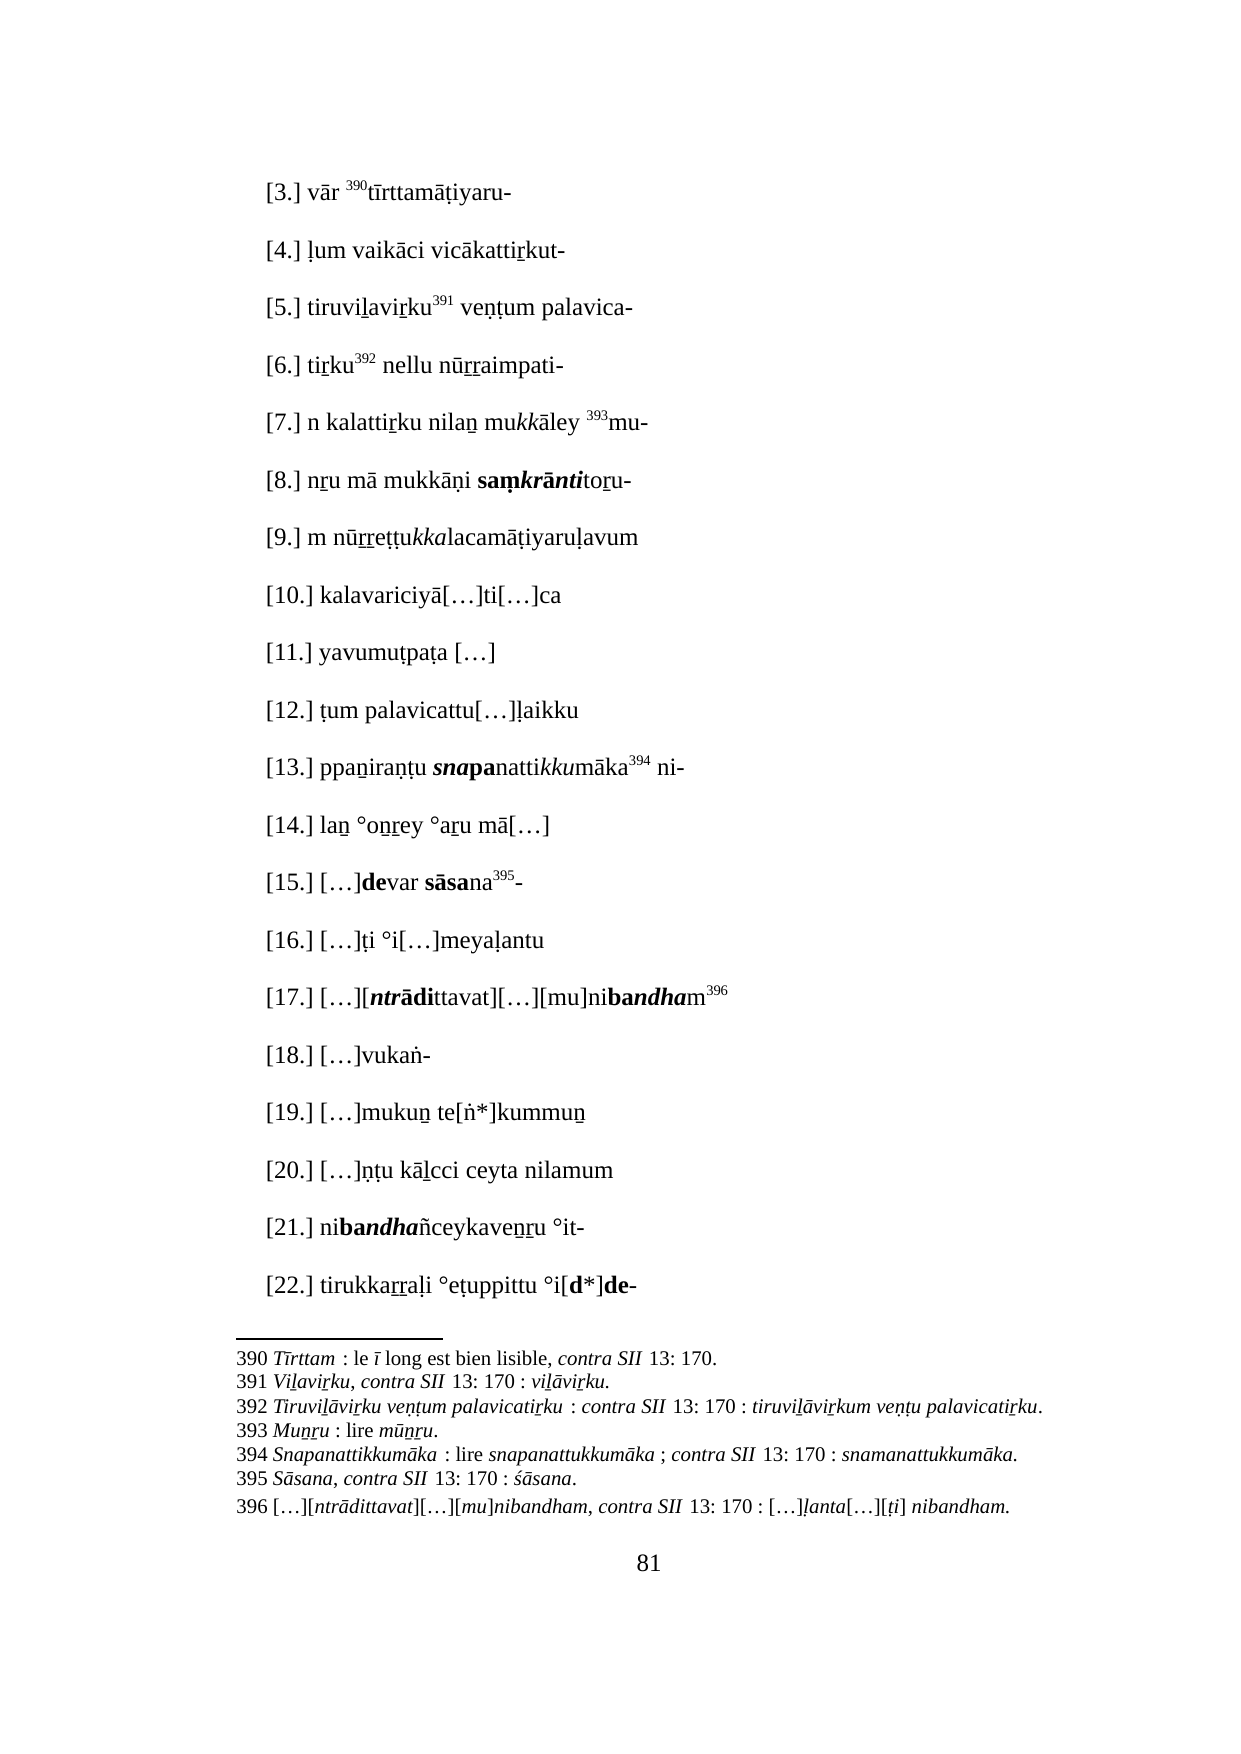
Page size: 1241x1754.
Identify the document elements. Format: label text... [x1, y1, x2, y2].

text [15.] […]devar sāsana- [266, 867, 1061, 896]
text [22.] tirukkaṟṟaḷi °eṭuppittu °i[d*]de- [266, 1270, 1061, 1298]
text [21.] nibandhañceykaveṉṟu °it- [266, 1212, 1061, 1241]
text [11.] yavumuṭpaṭa […] [266, 637, 1061, 666]
text [14.] laṉ °oṉṟey °aṟu mā[…] [266, 810, 1061, 838]
text [13.] ppaṉiraṇṭu snapanattikkumāka ni- [266, 752, 1061, 781]
text [19.] […]mukuṉ te[ṅ*]kummuṉ [266, 1097, 1061, 1126]
text […][ntrādittavat][…][mu]nibandham, contra SII 13: 170 : […]ḷanta[…][ṭi] nibandham. [236, 1490, 1061, 1518]
text [6.] tiṟku nellu nūṟṟaimpati- [266, 350, 1061, 378]
text [9.] m nūṟṟeṭṭukkalacamāṭiyaruḷavum [266, 522, 1061, 551]
text Snapanattikkumāka : lire snapanattukkumāka ; contra SII 13: 170 : snamanattukkumāka. [236, 1442, 1061, 1466]
text Viḻaviṟku, contra SII 13: 170 : viḻāviṟku. [236, 1369, 1061, 1393]
text [16.] […]ṭi °i[…]meyaḷantu [266, 925, 1061, 953]
text [10.] kalavariciyā[…]ti[…]ca [266, 580, 1061, 608]
text [17.] […][ntrādittavat][…][mu]nibandham [266, 982, 1061, 1011]
text [18.] […]vukaṅ- [266, 1040, 1061, 1068]
text [20.] […]ṇṭu kāḻcci ceyta nilamum [266, 1155, 1061, 1183]
text [12.] ṭum palavicattu[…]ḷaikku [266, 695, 1061, 723]
text Muṉṟu : lire mūṉṟu. [236, 1418, 1061, 1442]
text [4.] ḷum vaikāci vicākattiṟkut- [266, 235, 1061, 263]
text [8.] nṟu mā mukkāṇi saṃkrāntitoṟu- [266, 465, 1061, 493]
text Tīrttam : le ī long est bien lisible, contra SII 13: 170. [236, 1345, 1061, 1369]
text Tiruviḻāviṟku veṇṭum palavicatiṟku : contra SII 13: 170 : tiruviḻāviṟkum veṇṭu palavicatiṟku. [236, 1393, 1061, 1418]
text [5.] tiruviḻaviṟku veṇṭum palavica- [266, 292, 1061, 321]
text Sāsana, contra SII 13: 170 : śāsana. [236, 1466, 1061, 1490]
text [7.] n kalattiṟku nilaṉ mukkāley mu- [266, 407, 1061, 436]
text [3.] vār tīrttamāṭiyaru- [266, 177, 1061, 206]
